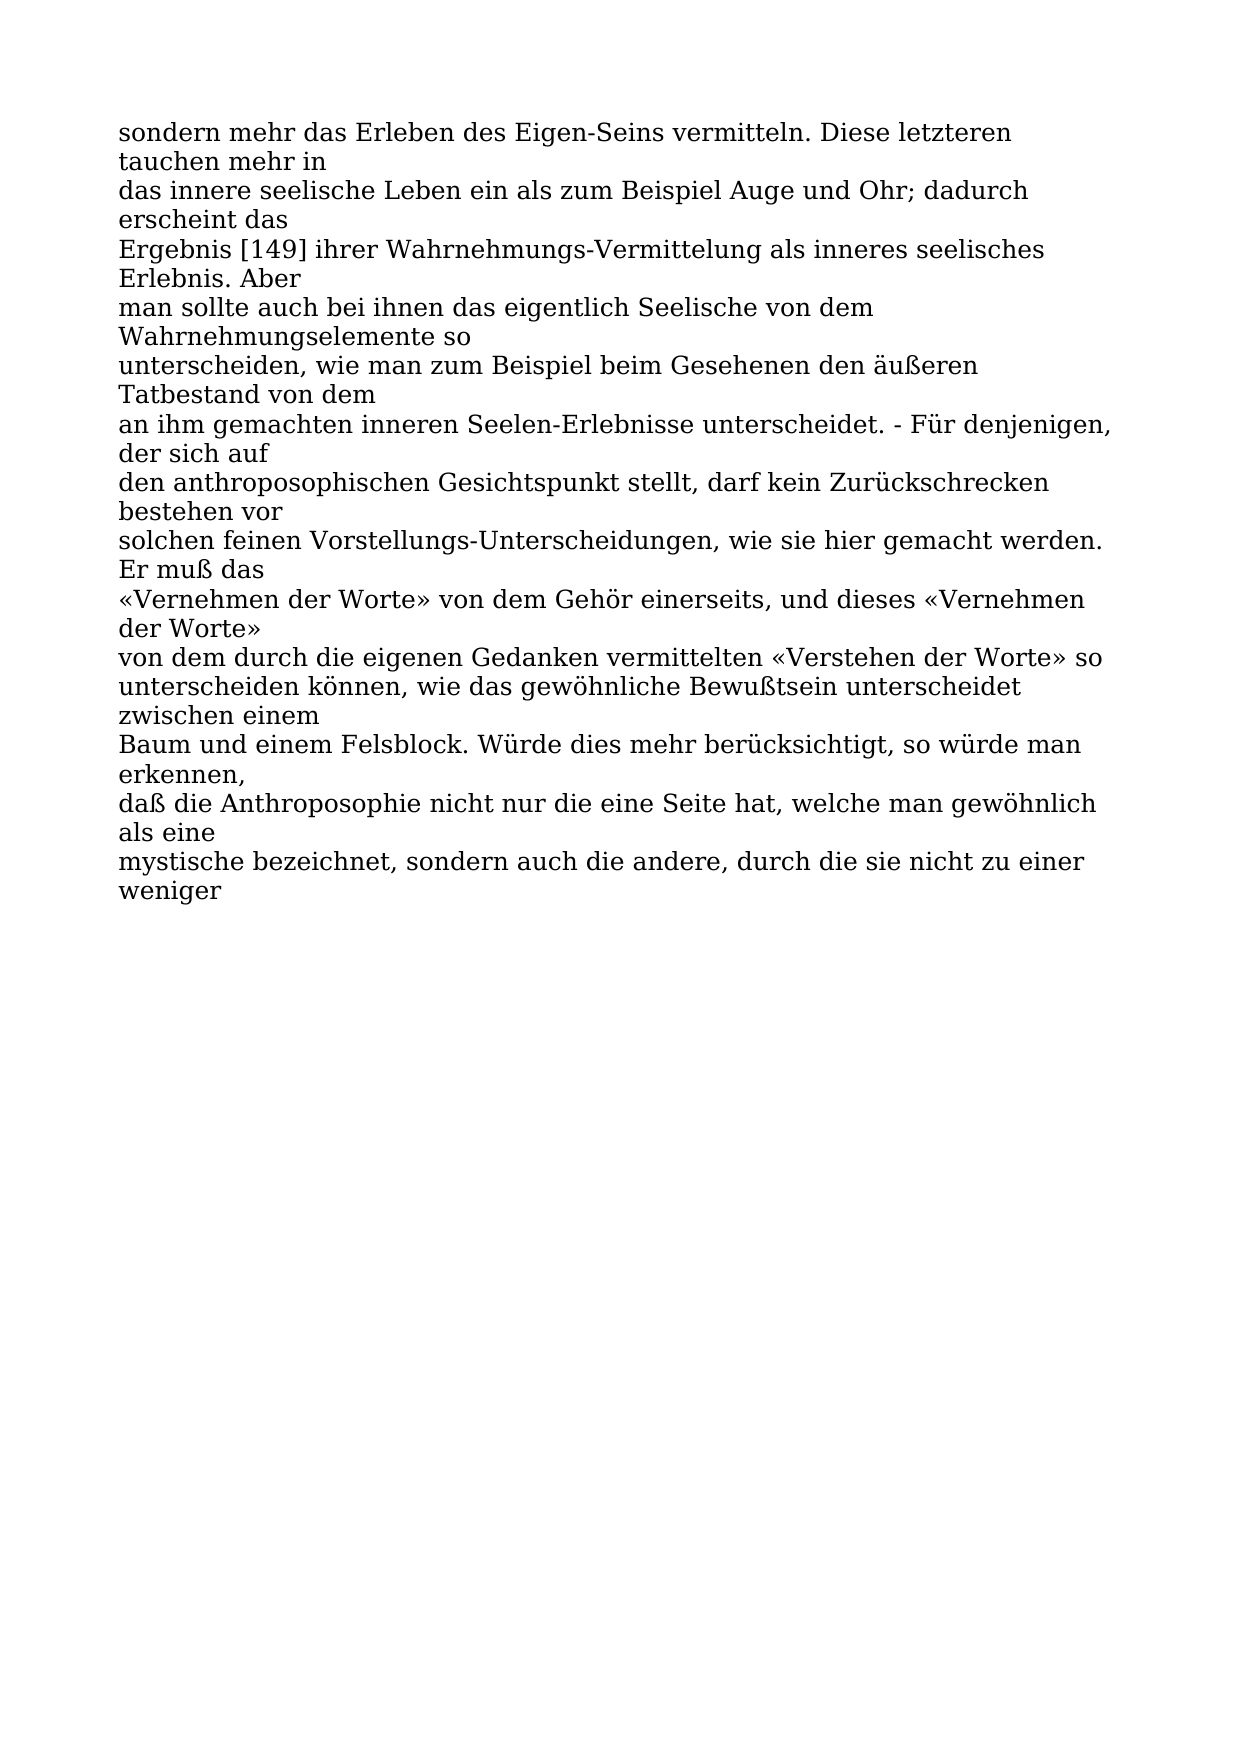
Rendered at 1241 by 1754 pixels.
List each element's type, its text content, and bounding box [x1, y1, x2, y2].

text sondern mehr das Erleben des Eigen-Seins vermitteln. Diese letzteren tauchen mehr in [118, 118, 1122, 176]
text daß die Anthroposophie nicht nur die eine Seite hat, welche man gewöhnlich als eine [118, 789, 1122, 847]
text mystische bezeichnet, sondern auch die andere, durch die sie nicht zu einer weniger [118, 847, 1122, 906]
text unterscheiden, wie man zum Beispiel beim Gesehenen den äußeren Tatbestand von dem [118, 351, 1122, 410]
text den anthroposophischen Gesichtspunkt stellt, darf kein Zurückschrecken bestehen vor [118, 468, 1122, 526]
text an ihm gemachten inneren Seelen-Erlebnisse unterscheidet. - Für denjenigen, der sich auf [118, 410, 1122, 468]
text solchen feinen Vorstellungs-Unterscheidungen, wie sie hier gemacht werden. Er muß das [118, 526, 1122, 585]
text das innere seelische Leben ein als zum Beispiel Auge und Ohr; dadurch erscheint das [118, 176, 1122, 235]
text unterscheiden können, wie das gewöhnliche Bewußtsein unterscheidet zwischen einem [118, 672, 1122, 731]
text Ergebnis [149] ihrer Wahrnehmungs-Vermittelung als inneres seelisches Erlebnis. Aber [118, 235, 1122, 293]
text man sollte auch bei ihnen das eigentlich Seelische von dem Wahrnehmungselemente so [118, 293, 1122, 351]
text von dem durch die eigenen Gedanken vermittelten «Verstehen der Worte» so [118, 643, 1122, 672]
text Baum und einem Felsblock. Würde dies mehr berücksichtigt, so würde man erkennen, [118, 731, 1122, 789]
text «Vernehmen der Worte» von dem Gehör einerseits, und dieses «Vernehmen der Worte» [118, 585, 1122, 643]
